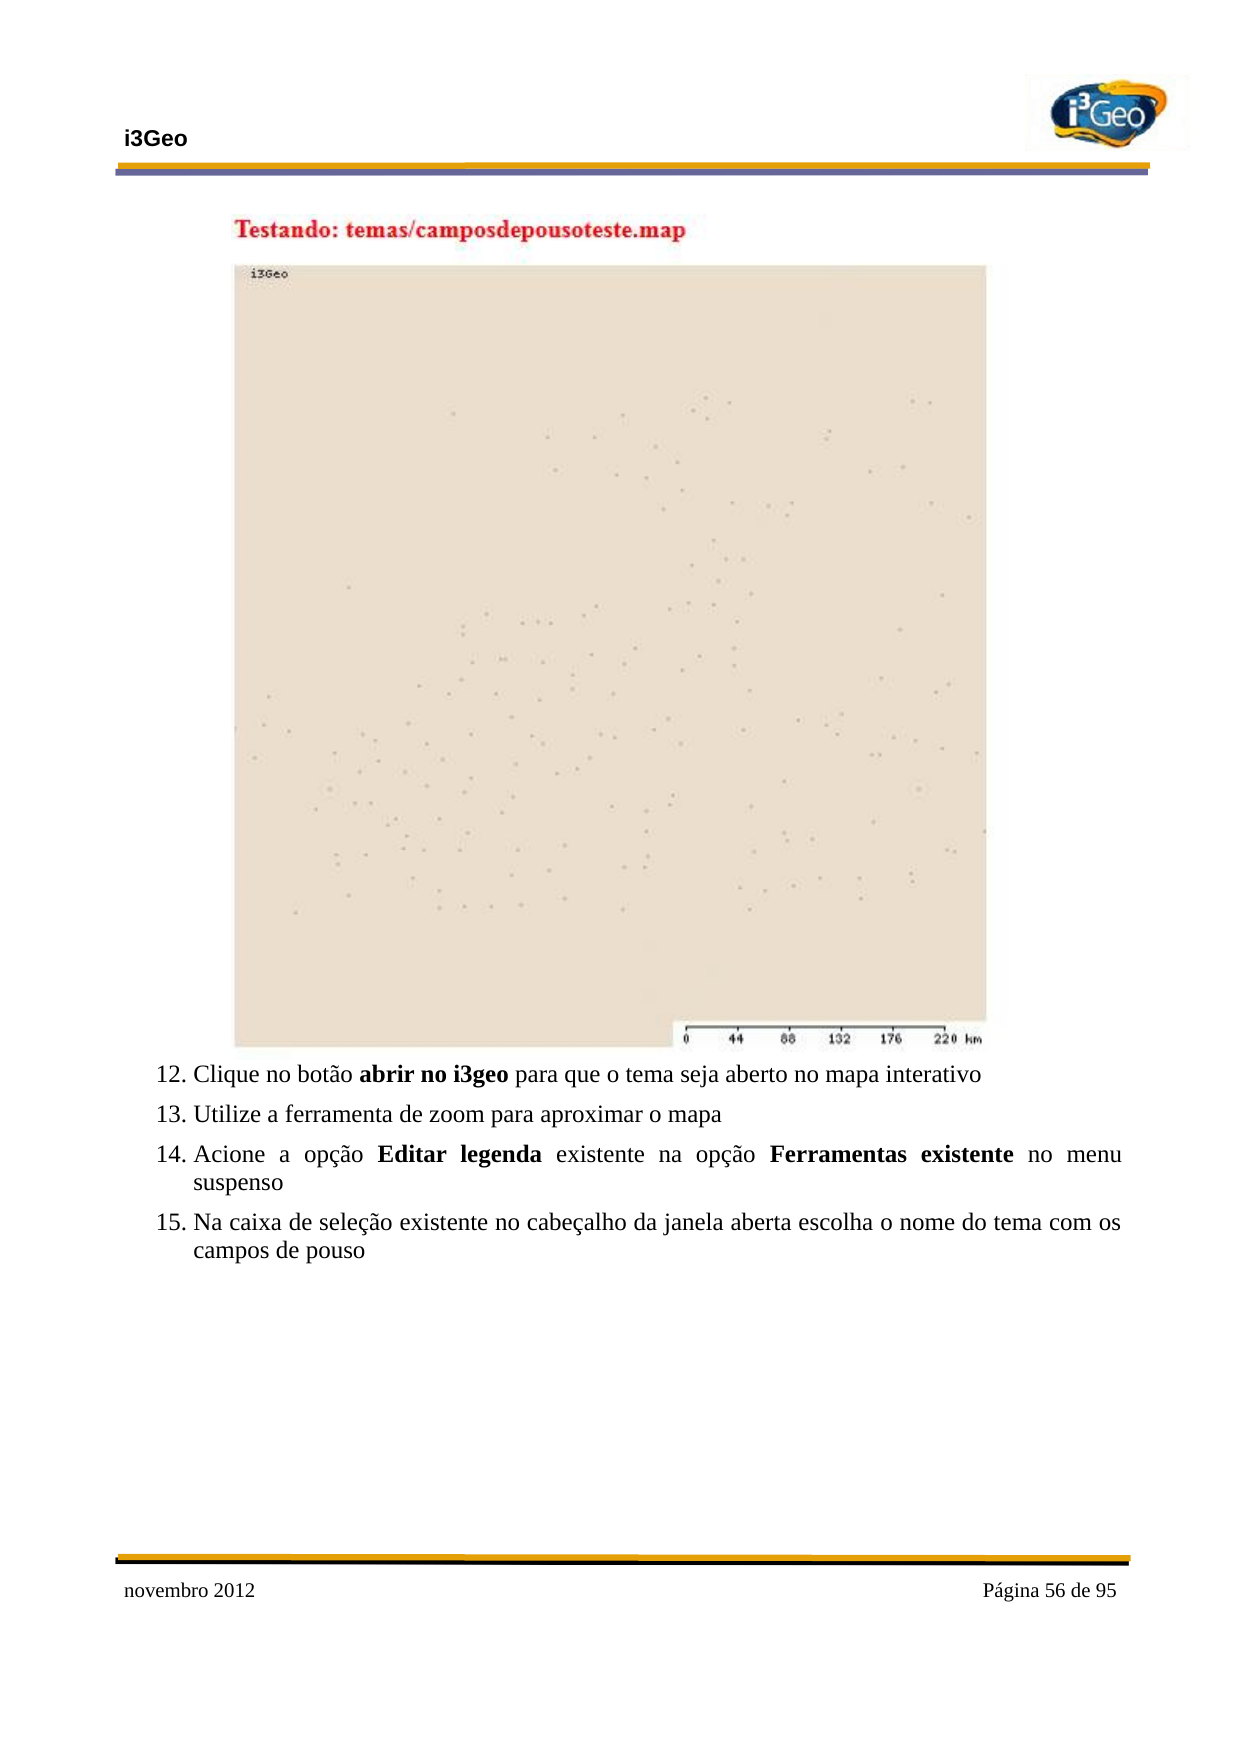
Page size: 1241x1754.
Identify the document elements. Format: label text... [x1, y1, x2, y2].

list Clique no botão abrir no i3geo para que o tema seja aberto no mapa interativo [156, 1060, 1122, 1087]
picture [231, 214, 1009, 1060]
picture [1025, 74, 1191, 151]
list Na caixa de seleção existente no cabeçalho da janela aberta escolha o nome do tema com os campos de pouso [156, 1208, 1122, 1263]
list Utilize a ferramenta de zoom para aproximar o mapa [156, 1100, 1122, 1128]
list Acione a opção Editar legenda existente na opção Ferramentas existente no menu suspenso [156, 1140, 1122, 1196]
